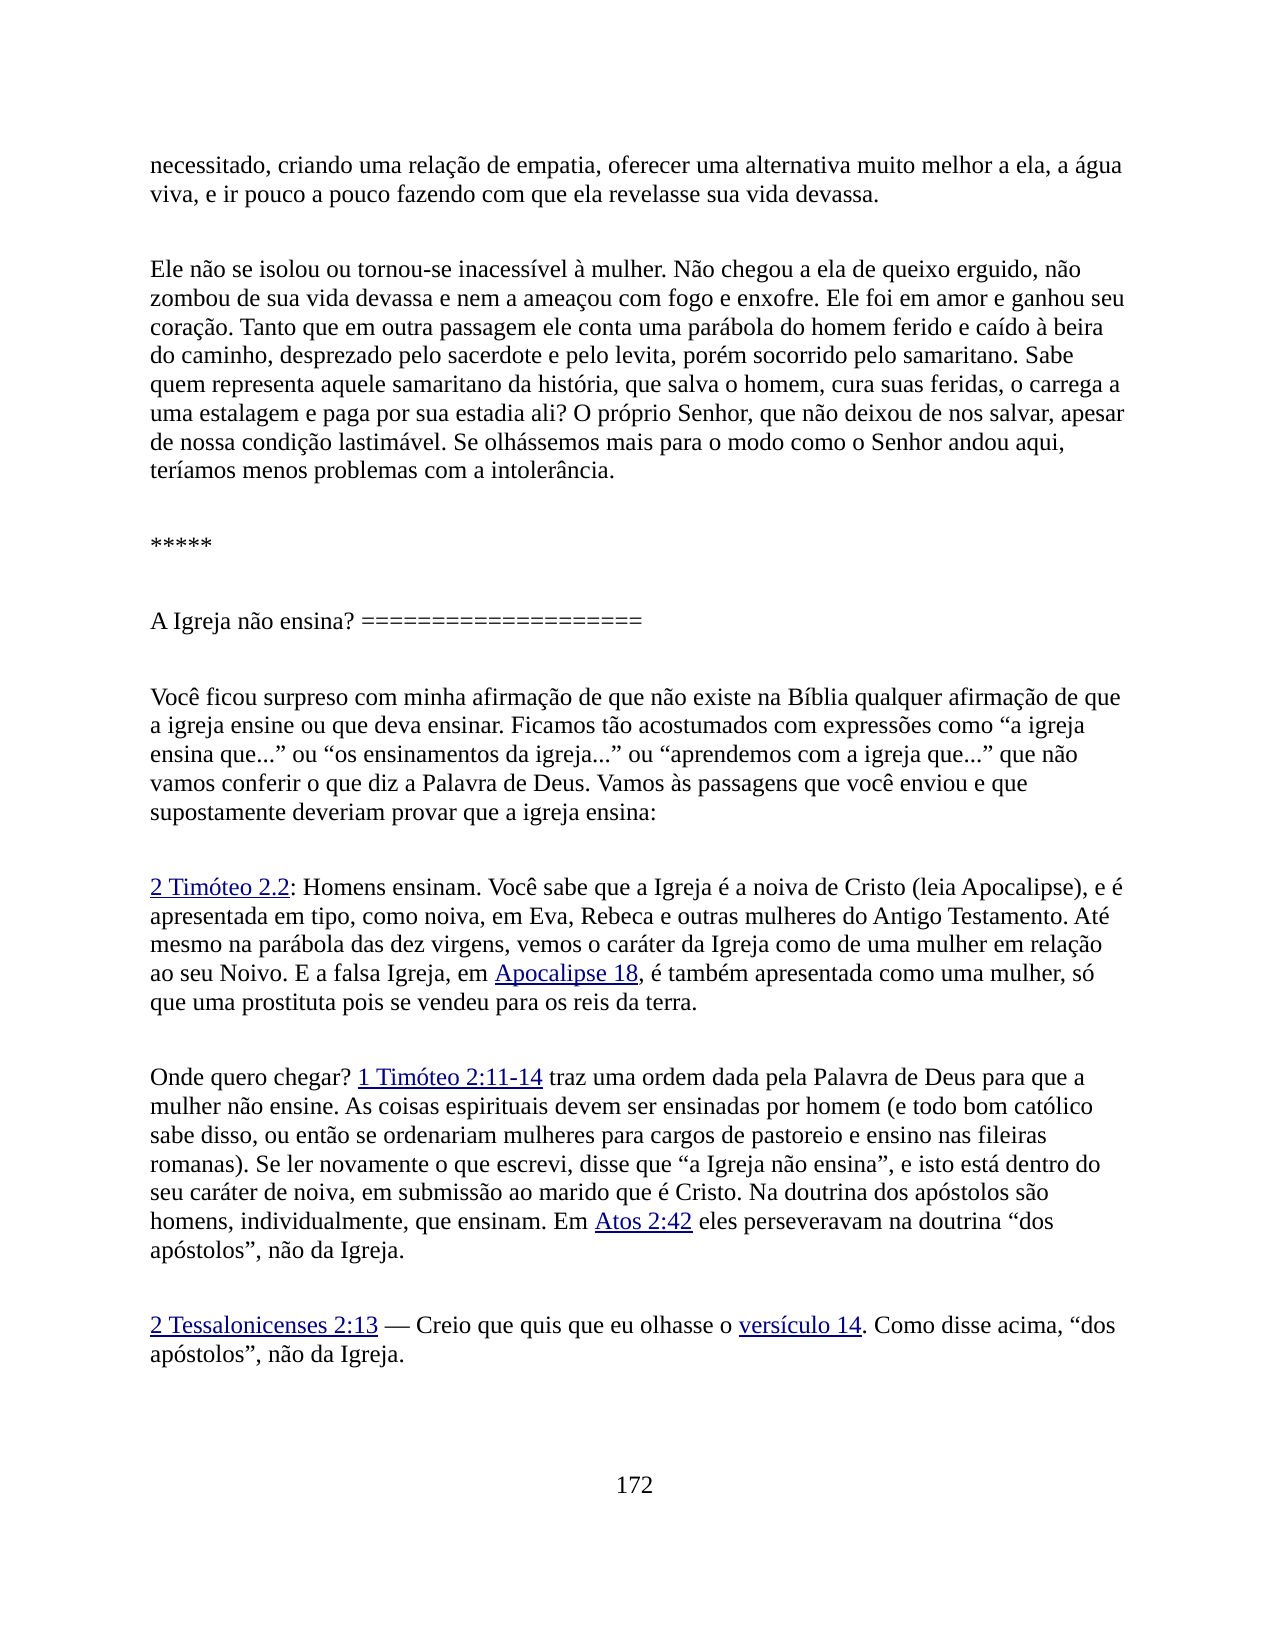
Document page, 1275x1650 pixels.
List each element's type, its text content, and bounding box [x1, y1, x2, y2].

text 2 Tessalonicenses 2:13 — Creio que quis que eu olhasse o versículo 14. Como disse acima, “dos apóstolos”, não da Igreja. [150, 1282, 1125, 1368]
text Ele não se isolou ou tornou-se inacessível à mulher. Não chegou a ela de queixo erguido, não zombou de sua vida devassa e nem a ameaçou com fogo e enxofre. Ele foi em amor e ganhou seu coração. Tanto que em outra passagem ele conta uma parábola do homem ferido e caído à beira do caminho, desprezado pelo sacerdote e pelo levita, porém socorrido pelo samaritano. Sabe quem representa aquele samaritano da história, que salva o homem, cura suas feridas, o carrega a uma estalagem e paga por sua estadia ali? O próprio Senhor, que não deixou de nos salvar, apesar de nossa condição lastimável. Se olhássemos mais para o modo como o Senhor andou aqui, teríamos menos problemas com a intolerância. [150, 225, 1125, 484]
text A Igreja não ensina? ==================== [150, 577, 1125, 635]
text Onde quero chegar? 1 Timóteo 2:11-14 traz uma ordem dada pela Palavra de Deus para que a mulher não ensine. As coisas espirituais devem ser ensinadas por homem (e todo bom católico sabe disso, ou então se ordenariam mulheres para cargos de pastoreio e ensino nas fileiras romanas). Se ler novamente o que escrevi, disse que “a Igreja não ensina”, e isto está dentro do seu caráter de noiva, em submissão ao marido que é Cristo. Na doutrina dos apóstolos são homens, individualmente, que ensinam. Em Atos 2:42 eles perseveravam na doutrina “dos apóstolos”, não da Igreja. [150, 1034, 1125, 1264]
text [150, 1386, 1125, 1414]
text ***** [150, 502, 1125, 559]
text necessitado, criando uma relação de empatia, oferecer uma alternativa muito melhor a ela, a água viva, e ir pouco a pouco fazendo com que ela revelasse sua vida devassa. [150, 150, 1125, 207]
text 2 Timóteo 2.2: Homens ensinam. Você sabe que a Igreja é a noiva de Cristo (leia Apocalipse), e é apresentada em tipo, como noiva, em Eva, Rebeca e outras mulheres do Antigo Testamento. Até mesmo na parábola das dez virgens, vemos o caráter da Igreja como de uma mulher em relação ao seu Noivo. E a falsa Igreja, em Apocalipse 18, é também apresentada como uma mulher, só que uma prostituta pois se vendeu para os reis da terra. [150, 843, 1125, 1016]
text Você ficou surpreso com minha afirmação de que não existe na Bíblia qualquer afirmação de que a igreja ensine ou que deva ensinar. Ficamos tão acostumados com expressões como “a igreja ensina que...” ou “os ensinamentos da igreja...” ou “aprendemos com a igreja que...” que não vamos conferir o que diz a Palavra de Deus. Vamos às passagens que você enviou e que supostamente deveriam provar que a igreja ensina: [150, 653, 1125, 825]
